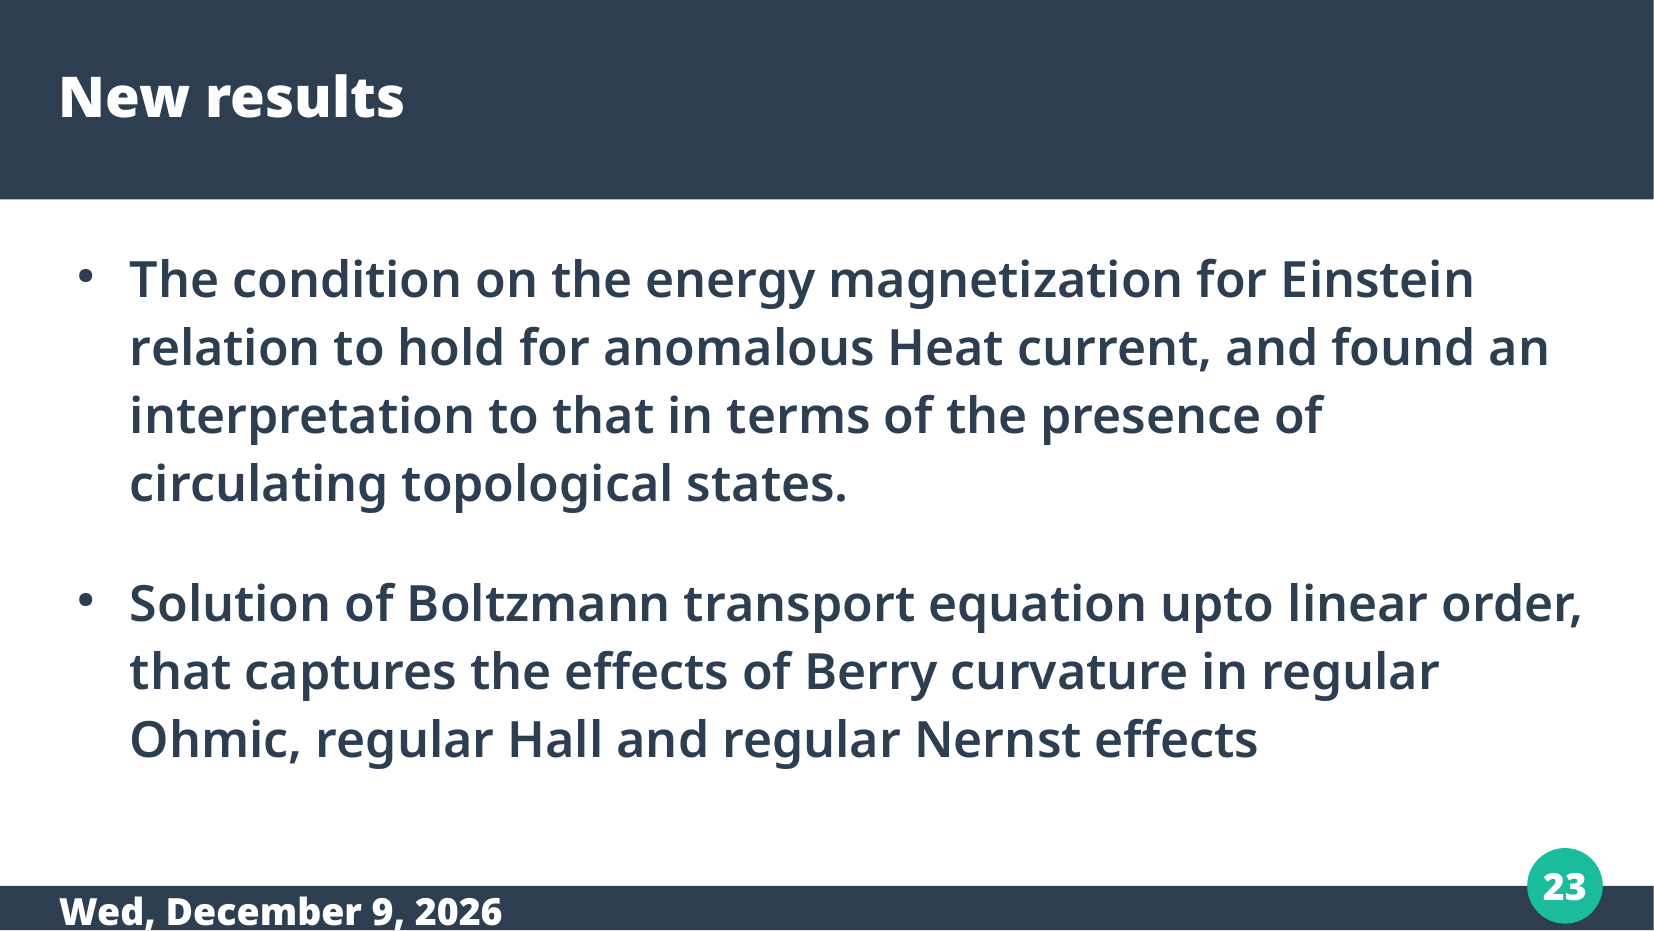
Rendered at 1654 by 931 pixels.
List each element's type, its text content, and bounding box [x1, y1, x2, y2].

list Solution of Boltzmann transport equation upto linear order, that captures the effects of Berry curvature in regular Ohmic, regular Hall and regular Nernst effects [59, 567, 1595, 864]
title New results [59, 37, 1595, 155]
list The condition on the energy magnetization for Einstein relation to hold for anomalous Heat current, and found an interpretation to that in terms of the presence of circulating topological states. [59, 243, 1595, 540]
